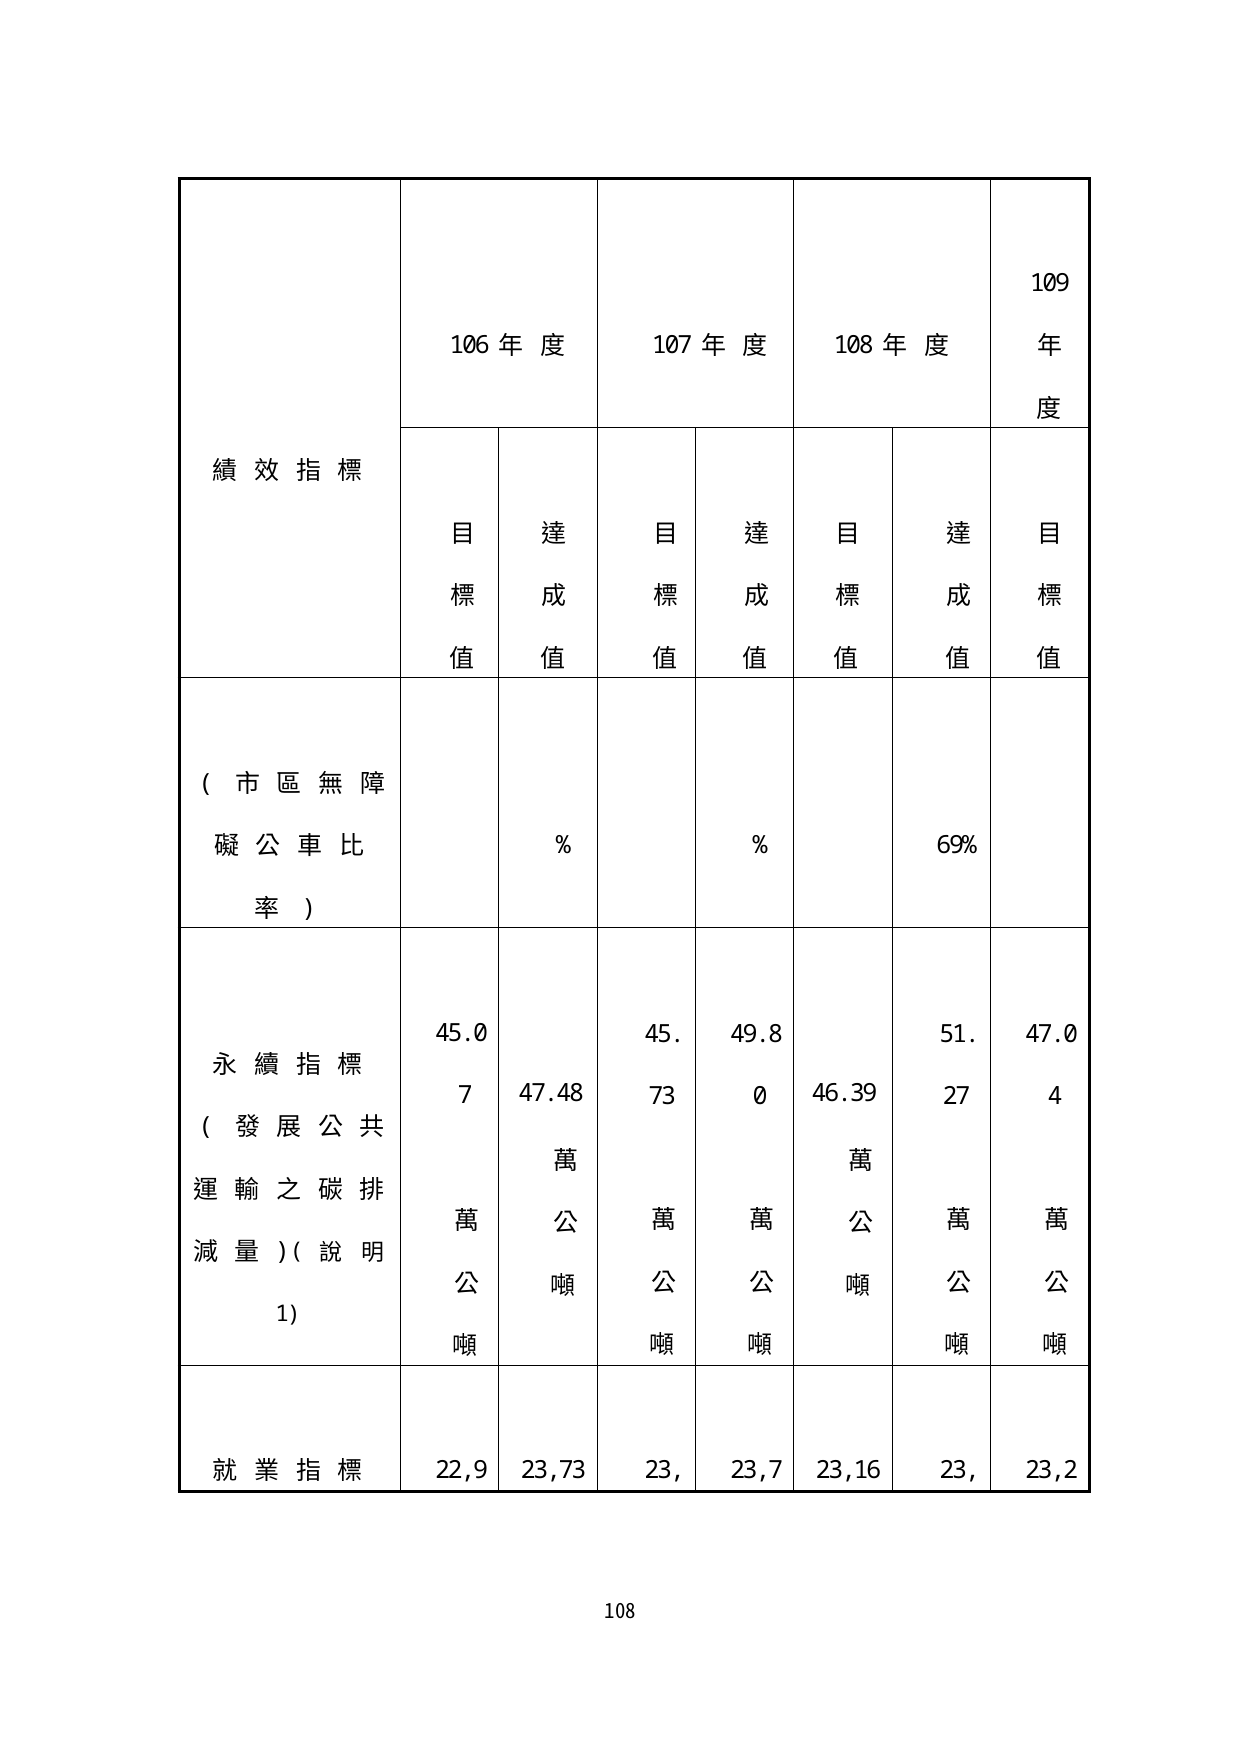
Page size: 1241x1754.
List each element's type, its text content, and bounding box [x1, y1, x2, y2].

table_cell 47.04 萬公噸 [991, 928, 1088, 1364]
table_cell 47.48 萬公噸 [499, 928, 597, 1364]
table_cell 目標值 [598, 428, 695, 677]
table_header 績效指標 [181, 180, 400, 677]
table_cell 永續指標 (發展公共運輸之碳排減量)(說明1) [181, 928, 400, 1364]
table_cell % [696, 678, 793, 927]
table_cell [794, 678, 892, 927]
table_header 109年度 [991, 180, 1088, 427]
table_cell 45.73 萬公噸 [598, 928, 695, 1364]
table_cell 45.07 萬公噸 [401, 928, 498, 1364]
table_header 107年度 [598, 180, 793, 427]
table_cell (市區無障礙公車比率) [181, 678, 400, 927]
table_cell 23,7 [696, 1366, 793, 1490]
table_cell 23, [598, 1366, 695, 1490]
table_cell [598, 678, 695, 927]
table_cell 達成值 [499, 428, 597, 677]
table_header 108年度 [794, 180, 990, 427]
table_cell 23, [893, 1366, 990, 1490]
table_cell [991, 678, 1088, 927]
table_cell 22,9 [401, 1366, 498, 1490]
table_cell 就業指標 [181, 1366, 400, 1490]
table_cell 目標值 [794, 428, 892, 677]
table_cell 目標值 [991, 428, 1088, 677]
table_cell 達成值 [696, 428, 793, 677]
table_cell [401, 678, 498, 927]
table_cell 49.80 萬公噸 [696, 928, 793, 1364]
table_cell 46.39 萬公噸 [794, 928, 892, 1364]
table_cell 23,73 [499, 1366, 597, 1490]
table_cell 目標值 [401, 428, 498, 677]
table_cell 達成值 [893, 428, 990, 677]
table_cell 69% [893, 678, 990, 927]
table_header 106年度 [401, 180, 597, 427]
table_cell % [499, 678, 597, 927]
table_cell 23,16 [794, 1366, 892, 1490]
table_cell 51.27 萬公噸 [893, 928, 990, 1364]
table_cell 23,2 [991, 1366, 1088, 1490]
